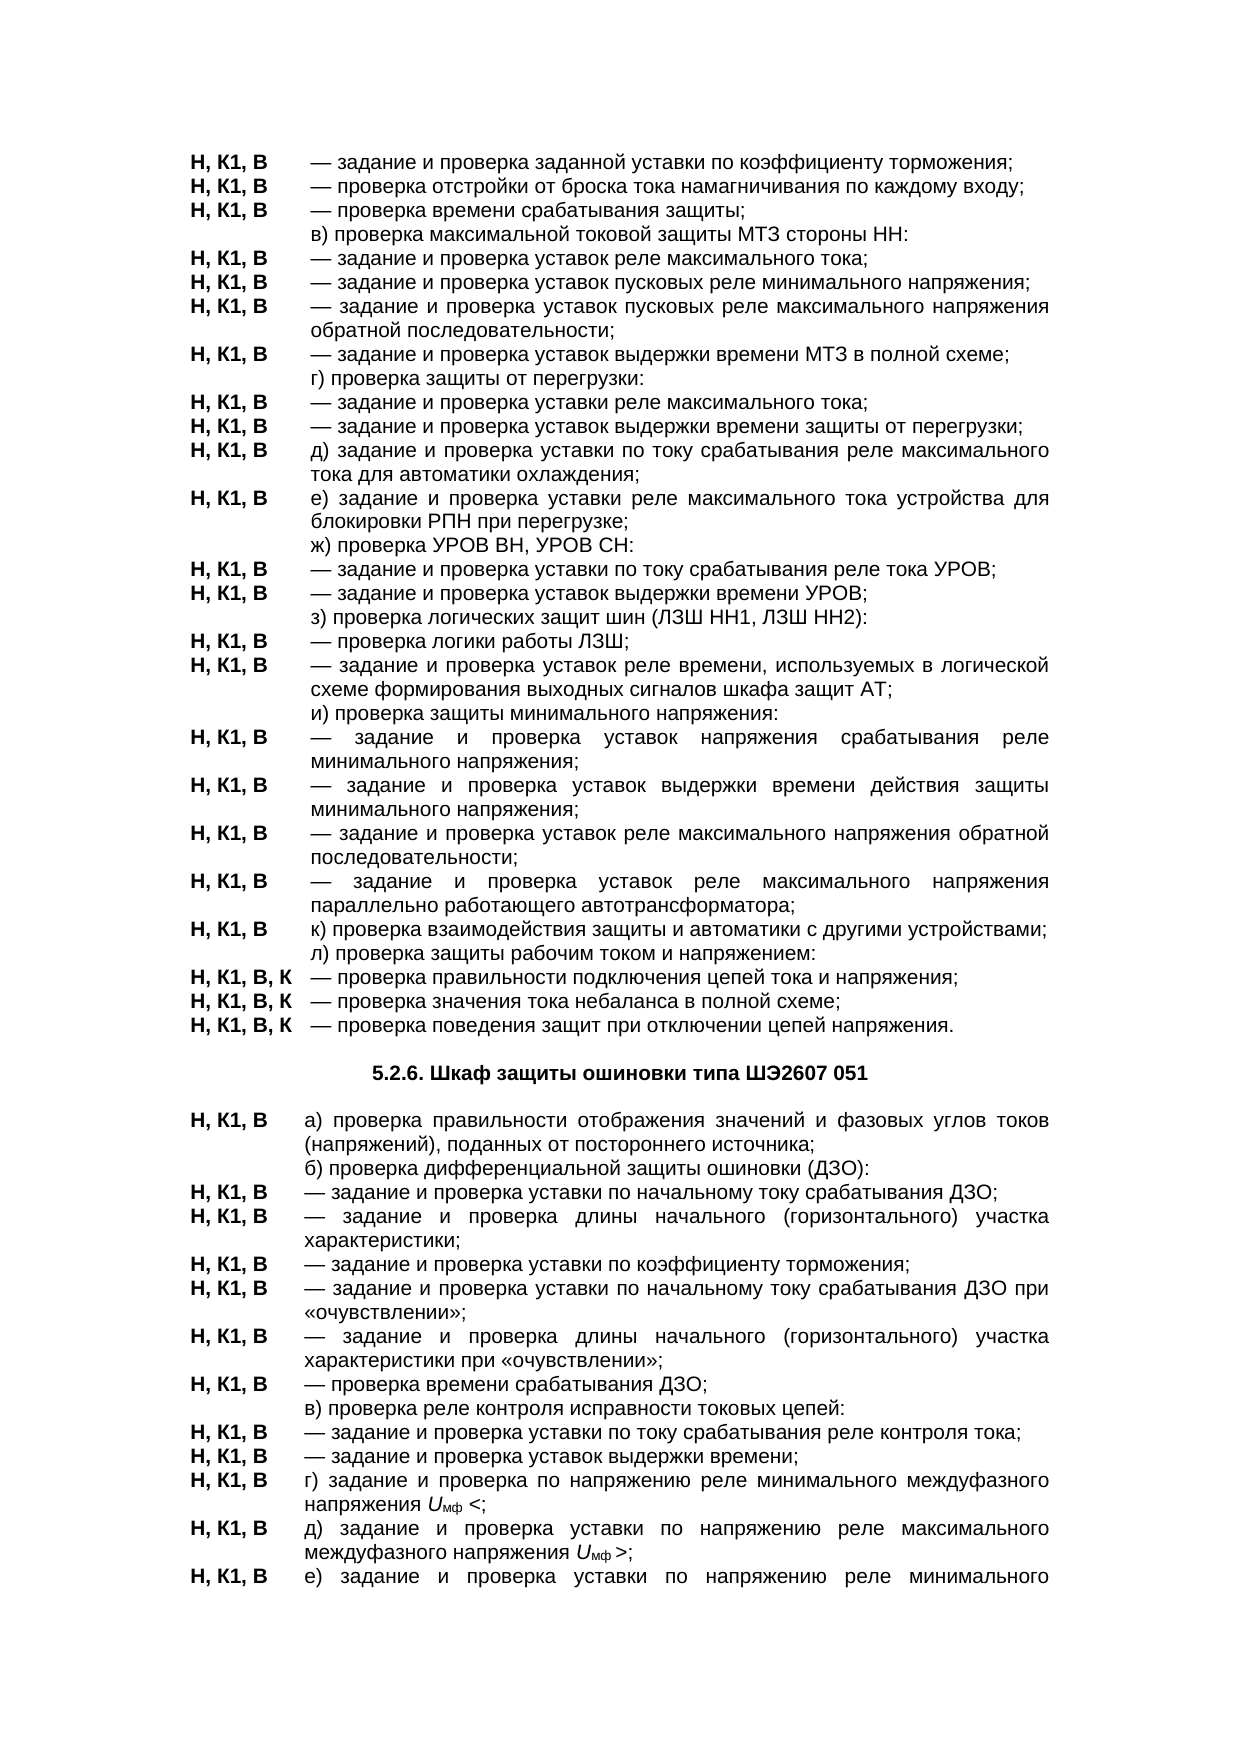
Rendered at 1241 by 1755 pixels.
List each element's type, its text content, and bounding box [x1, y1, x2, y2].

table_cell Н, К1, В [187, 1468, 301, 1516]
table_cell Н, К1, В [187, 294, 307, 342]
table_cell Н, К1, В [187, 1516, 301, 1563]
table_cell Н, К1, В [187, 773, 307, 821]
table_cell Н, К1, В [187, 869, 307, 917]
table_cell Н, К1, В [187, 725, 307, 773]
table_cell Н, К1, В [187, 1324, 301, 1372]
table_cell Н, К1, В [187, 1276, 301, 1324]
table_cell Н, К1, В [187, 1204, 301, 1252]
table_header Н, К1, В [187, 1108, 301, 1156]
table_cell Н, К1, В [187, 438, 307, 485]
text 5.2.6. Шкаф защиты ошиновки типа ШЭ2607 051 [187, 1060, 1053, 1084]
table_cell Н, К1, В [187, 821, 307, 869]
table_cell Н, К1, В [187, 653, 307, 701]
table_cell Н, К1, В [187, 485, 307, 533]
